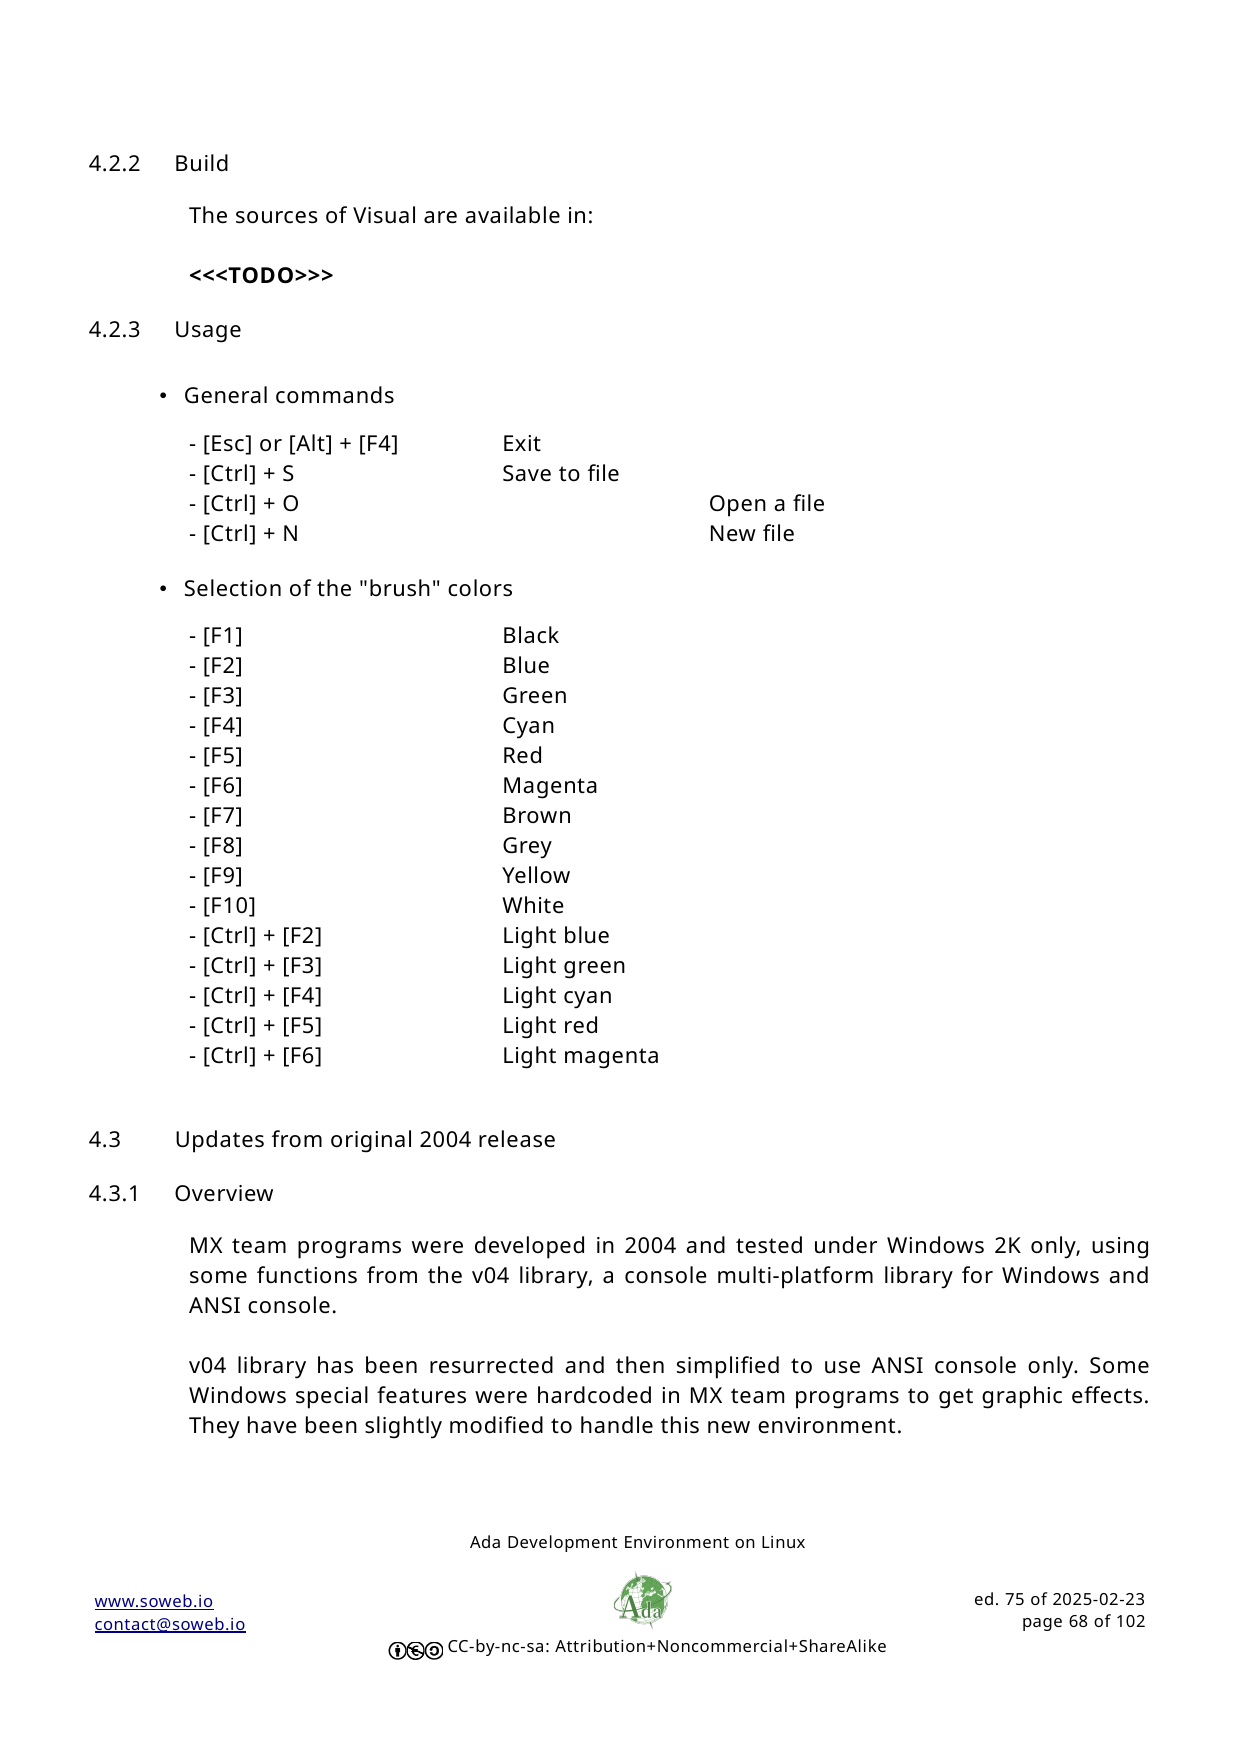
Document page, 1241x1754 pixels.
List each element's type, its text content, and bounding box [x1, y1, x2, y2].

text - [Ctrl] + [F4] Light cyan [189, 980, 1152, 1010]
text v04 library has been resurrected and then simplified to use ANSI console only. Some Windows special features were hardcoded in MX team programs to get graphic effects. They have been slightly modified to handle this new environment. [189, 1350, 1152, 1440]
text - [F8] Grey [189, 830, 1152, 860]
text - [F7] Brown [189, 800, 1152, 830]
text - [F5] Red [189, 740, 1152, 770]
text - [F6] Magenta [189, 770, 1152, 800]
subtitle Usage [88, 314, 1152, 355]
text - [Ctrl] + S Save to file [189, 458, 1152, 488]
text - [Ctrl] + [F2] Light blue [189, 920, 1152, 950]
text - [F9] Yellow [189, 860, 1152, 890]
text - [Ctrl] + [F5] Light red [189, 1010, 1152, 1040]
subtitle Build [88, 148, 1152, 189]
text The sources of Visual are available in: [189, 200, 1152, 230]
subtitle Overview [88, 1178, 1152, 1219]
subtitle Updates from original 2004 release [88, 1124, 1152, 1154]
subtitle General commands [159, 379, 1152, 410]
text - [F3] Green [189, 680, 1152, 710]
text - [Ctrl] + N New file [189, 518, 1152, 548]
picture [613, 1571, 672, 1630]
text <<<TODO>>> [189, 260, 1152, 290]
text - [F1] Black [189, 620, 1152, 650]
text - [Esc] or [Alt] + [F4] Exit [189, 428, 1152, 458]
subtitle Selection of the "brush" colors [159, 571, 1152, 603]
text - [Ctrl] + O Open a file [189, 488, 1152, 518]
picture [388, 1642, 443, 1660]
text - [Ctrl] + [F6] Light magenta [189, 1040, 1152, 1070]
text MX team programs were developed in 2004 and tested under Windows 2K only, using some functions from the v04 library, a console multi-platform library for Windows and ANSI console. [189, 1230, 1152, 1320]
text - [F10] White [189, 890, 1152, 920]
text - [F2] Blue [189, 650, 1152, 680]
text - [F4] Cyan [189, 710, 1152, 740]
text - [Ctrl] + [F3] Light green [189, 950, 1152, 980]
